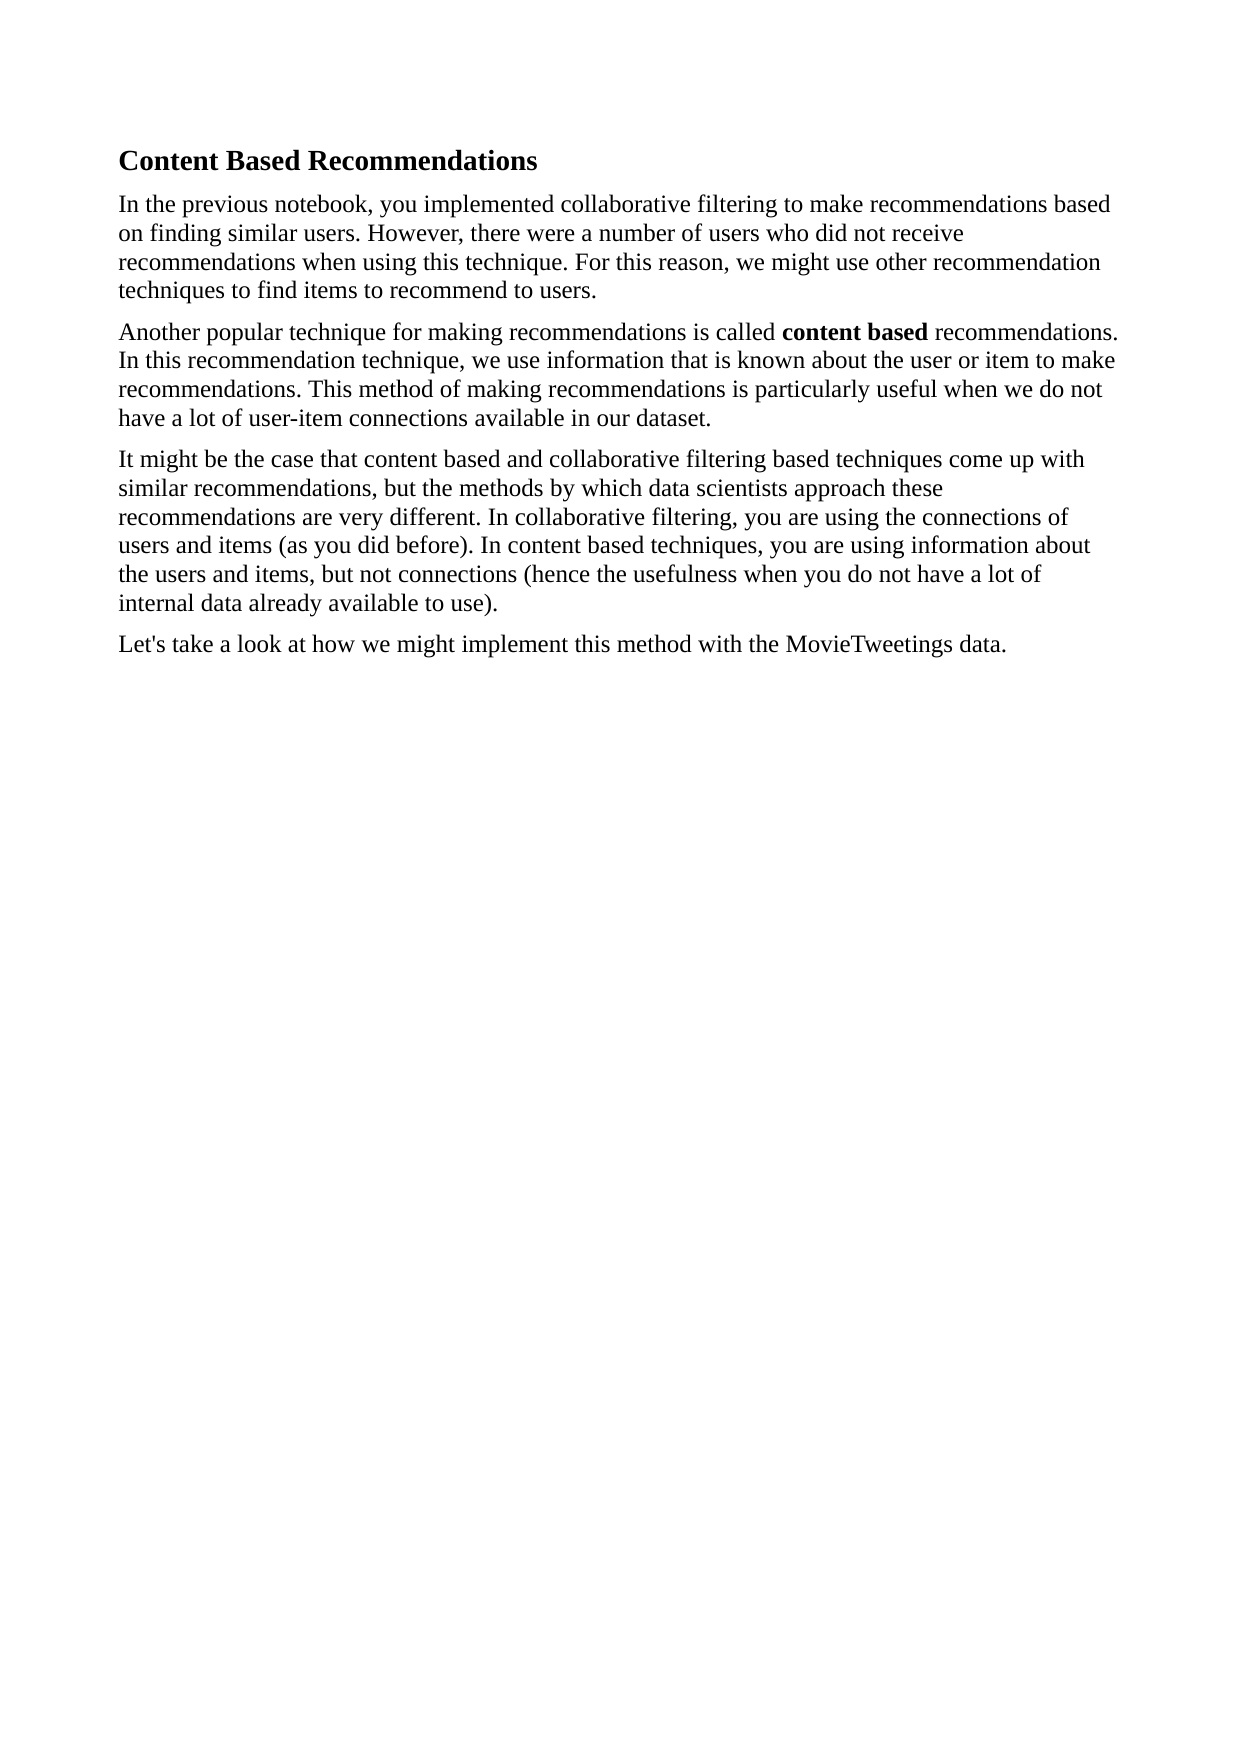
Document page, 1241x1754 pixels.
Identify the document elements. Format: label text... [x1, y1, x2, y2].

text It might be the case that content based and collaborative filtering based techniques come up with similar recommendations, but the methods by which data scientists approach these recommendations are very different. In collaborative filtering, you are using the connections of users and items (as you did before). In content based techniques, you are using information about the users and items, but not connections (hence the usefulness when you do not have a lot of internal data already available to use). [118, 444, 1122, 617]
subtitle Content Based Recommendations [118, 143, 1122, 177]
text In the previous notebook, you implemented collaborative filtering to make recommendations based on finding similar users. However, there were a number of users who did not receive recommendations when using this technique. For this reason, we might use other recommendation techniques to find items to recommend to users. [118, 189, 1122, 304]
text Another popular technique for making recommendations is called content based recommendations. In this recommendation technique, we use information that is known about the user or item to make recommendations. This method of making recommendations is particularly useful when we do not have a lot of user-item connections available in our dataset. [118, 317, 1122, 432]
text Let's take a look at how we might implement this method with the MovieTweetings data. [118, 629, 1122, 658]
